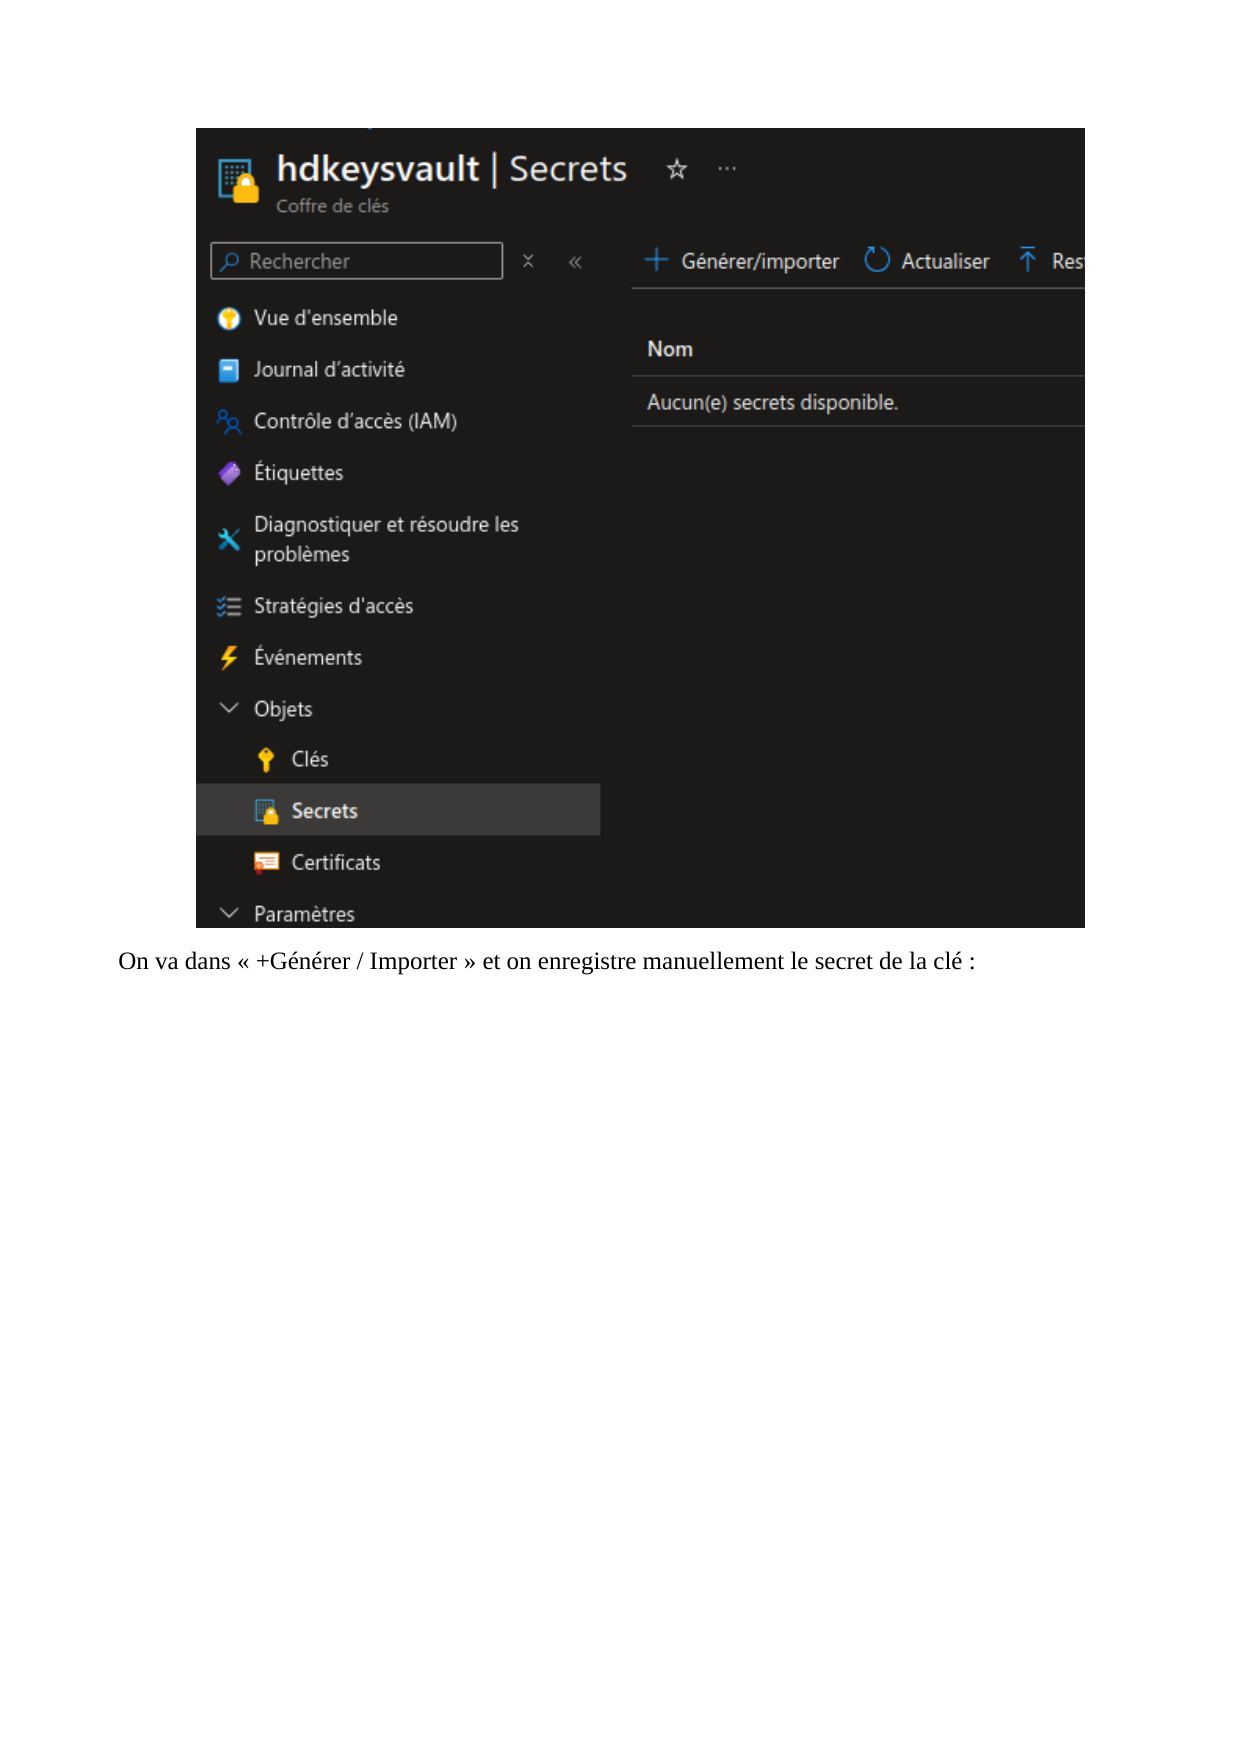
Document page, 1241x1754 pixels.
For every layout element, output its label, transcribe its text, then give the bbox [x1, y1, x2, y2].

picture [196, 128, 1085, 928]
text On va dans « +Générer / Importer » et on enregistre manuellement le secret de la clé : [118, 946, 1122, 975]
